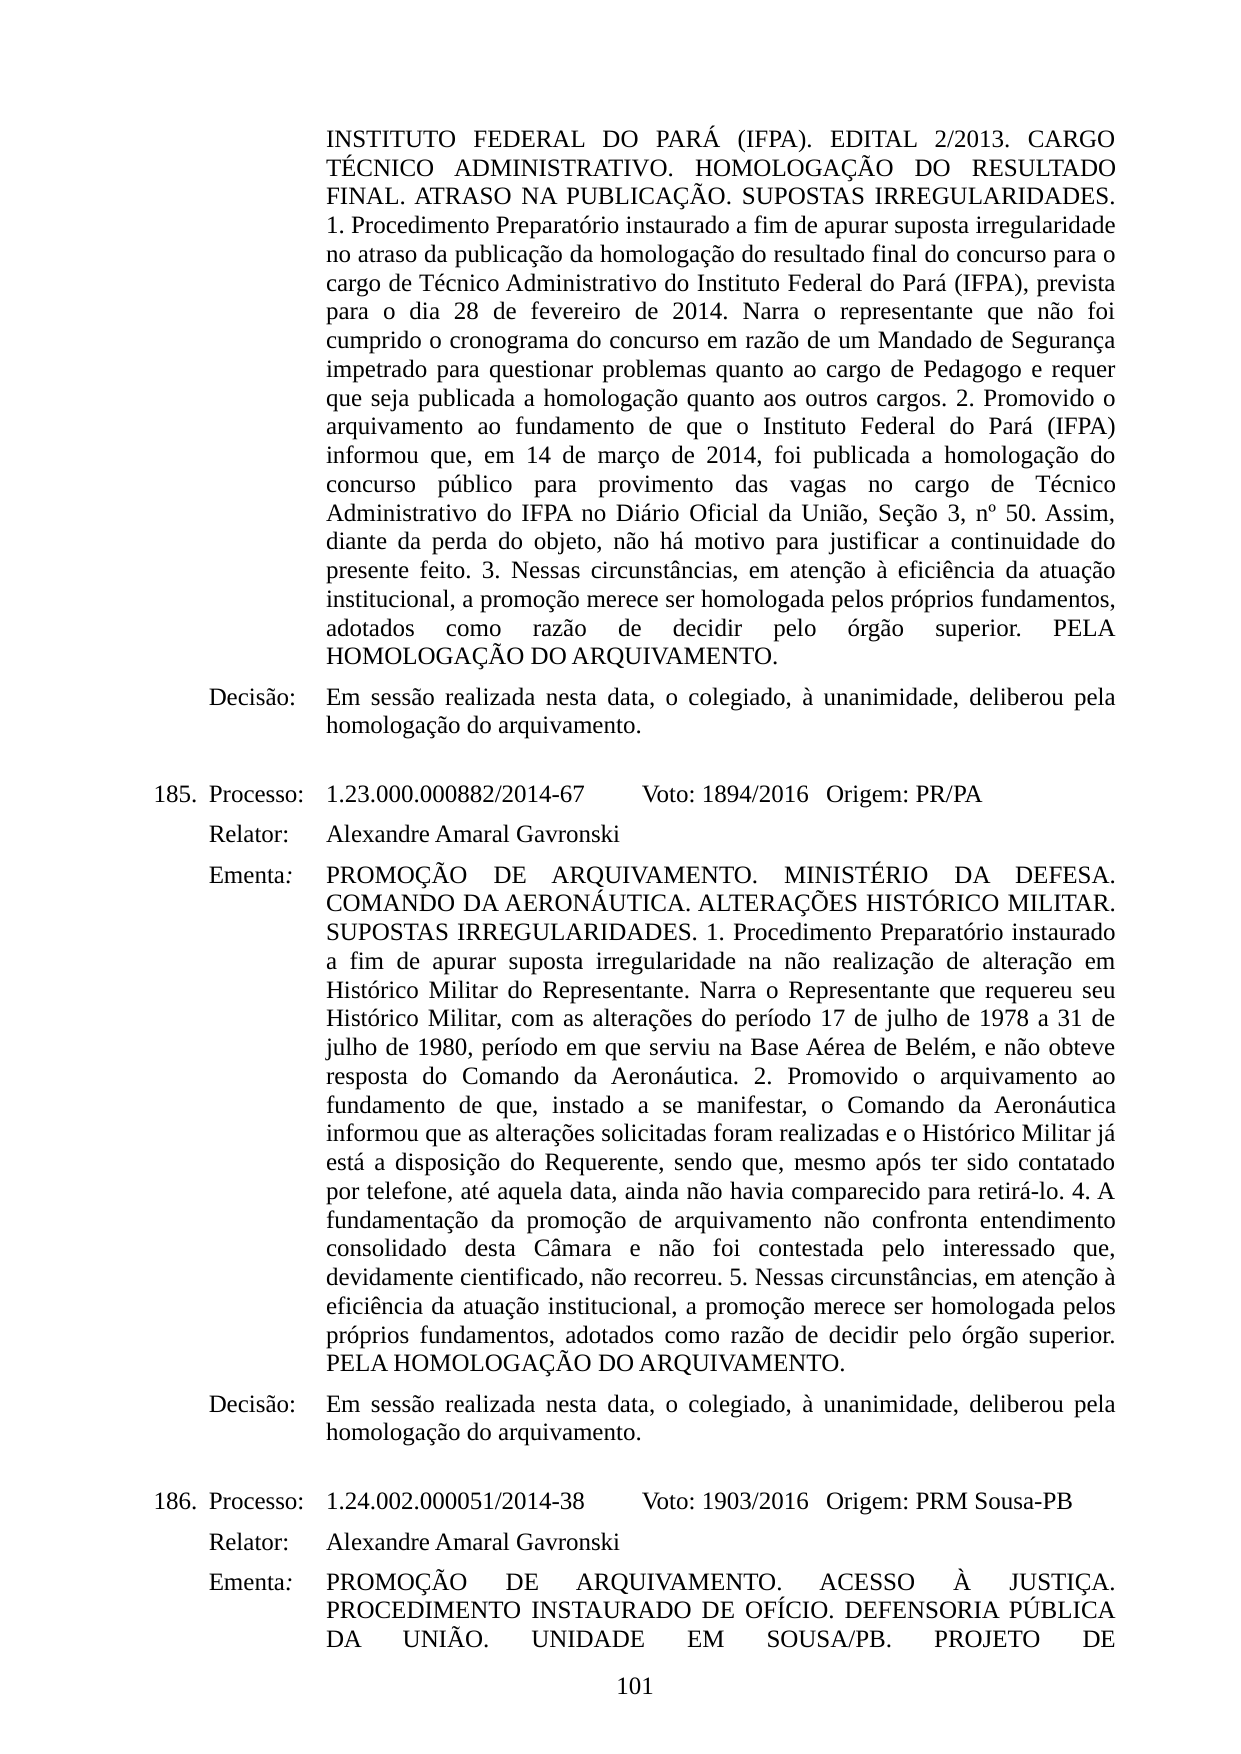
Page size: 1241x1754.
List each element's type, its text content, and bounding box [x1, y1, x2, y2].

table_cell Relator: [203, 814, 320, 854]
table_cell Relator: [203, 1521, 320, 1561]
table_cell Ementa: [203, 1561, 320, 1659]
table_cell Alexandre Amaral Gavronski [320, 1521, 1122, 1561]
table_cell [148, 1383, 203, 1452]
table_header Origem: PRM Sousa-PB [820, 1481, 1122, 1521]
table_cell Em sessão realizada nesta data, o colegiado, à unanimidade, deliberou pela homologação do arquivamento. [320, 1383, 1122, 1452]
table_cell [148, 814, 203, 854]
table_cell [148, 854, 203, 1383]
table_cell Em sessão realizada nesta data, o colegiado, à unanimidade, deliberou pela homologação do arquivamento. [320, 676, 1122, 745]
table_cell Decisão: [203, 676, 320, 745]
table_header 186. [148, 1481, 203, 1521]
table_cell Ementa: [203, 854, 320, 1383]
table_header 1.23.000.000882/2014-67 [320, 774, 636, 814]
table_cell [203, 118, 320, 676]
table_cell [148, 118, 203, 676]
table_cell Decisão: [203, 1383, 320, 1452]
table_cell [148, 1561, 203, 1659]
table_cell PROMOÇÃO DE ARQUIVAMENTO. ACESSO À JUSTIÇA. PROCEDIMENTO INSTAURADO DE OFÍCIO. DEFENSORIA PÚBLICA DA UNIÃO. UNIDADE EM SOUSA/PB. PROJETO DE [320, 1561, 1122, 1659]
table_cell [148, 1521, 203, 1561]
table_cell Alexandre Amaral Gavronski [320, 814, 1122, 854]
table_header Processo: [203, 1481, 320, 1521]
table_cell INSTITUTO FEDERAL DO PARÁ (IFPA). EDITAL 2/2013. CARGO TÉCNICO ADMINISTRATIVO. HOMOLOGAÇÃO DO RESULTADO FINAL. ATRASO NA PUBLICAÇÃO. SUPOSTAS IRREGULARIDADES. 1. Procedimento Preparatório instaurado a fim de apurar suposta irregularidade no atraso da publicação da homologação do resultado final do concurso para o cargo de Técnico Administrativo do Instituto Federal do Pará (IFPA), prevista para o dia 28 de fevereiro de 2014. Narra o representante que não foi cumprido o cronograma do concurso em razão de um Mandado de Segurança impetrado para questionar problemas quanto ao cargo de Pedagogo e requer que seja publicada a homologação quanto aos outros cargos. 2. Promovido o arquivamento ao fundamento de que o Instituto Federal do Pará (IFPA) informou que, em 14 de março de 2014, foi publicada a homologação do concurso público para provimento das vagas no cargo de Técnico Administrativo do IFPA no Diário Oficial da União, Seção 3, nº 50. Assim, diante da perda do objeto, não há motivo para justificar a continuidade do presente feito. 3. Nessas circunstâncias, em atenção à eficiência da atuação institucional, a promoção merece ser homologada pelos próprios fundamentos, adotados como razão de decidir pelo órgão superior. PELA HOMOLOGAÇÃO DO ARQUIVAMENTO. [320, 118, 1122, 676]
table_header 185. [148, 774, 203, 814]
table_header 1.24.002.000051/2014-38 [320, 1481, 636, 1521]
table_header Origem: PR/PA [820, 774, 1122, 814]
table_cell PROMOÇÃO DE ARQUIVAMENTO. MINISTÉRIO DA DEFESA. COMANDO DA AERONÁUTICA. ALTERAÇÕES HISTÓRICO MILITAR. SUPOSTAS IRREGULARIDADES. 1. Procedimento Preparatório instaurado a fim de apurar suposta irregularidade na não realização de alteração em Histórico Militar do Representante. Narra o Representante que requereu seu Histórico Militar, com as alterações do período 17 de julho de 1978 a 31 de julho de 1980, período em que serviu na Base Aérea de Belém, e não obteve resposta do Comando da Aeronáutica. 2. Promovido o arquivamento ao fundamento de que, instado a se manifestar, o Comando da Aeronáutica informou que as alterações solicitadas foram realizadas e o Histórico Militar já está a disposição do Requerente, sendo que, mesmo após ter sido contatado por telefone, até aquela data, ainda não havia comparecido para retirá-lo. 4. A fundamentação da promoção de arquivamento não confronta entendimento consolidado desta Câmara e não foi contestada pelo interessado que, devidamente cientificado, não recorreu. 5. Nessas circunstâncias, em atenção à eficiência da atuação institucional, a promoção merece ser homologada pelos próprios fundamentos, adotados como razão de decidir pelo órgão superior. PELA HOMOLOGAÇÃO DO ARQUIVAMENTO. [320, 854, 1122, 1383]
table_header Voto: 1894/2016 [636, 774, 820, 814]
table_header Voto: 1903/2016 [636, 1481, 820, 1521]
table_cell [148, 676, 203, 745]
table_header Processo: [203, 774, 320, 814]
